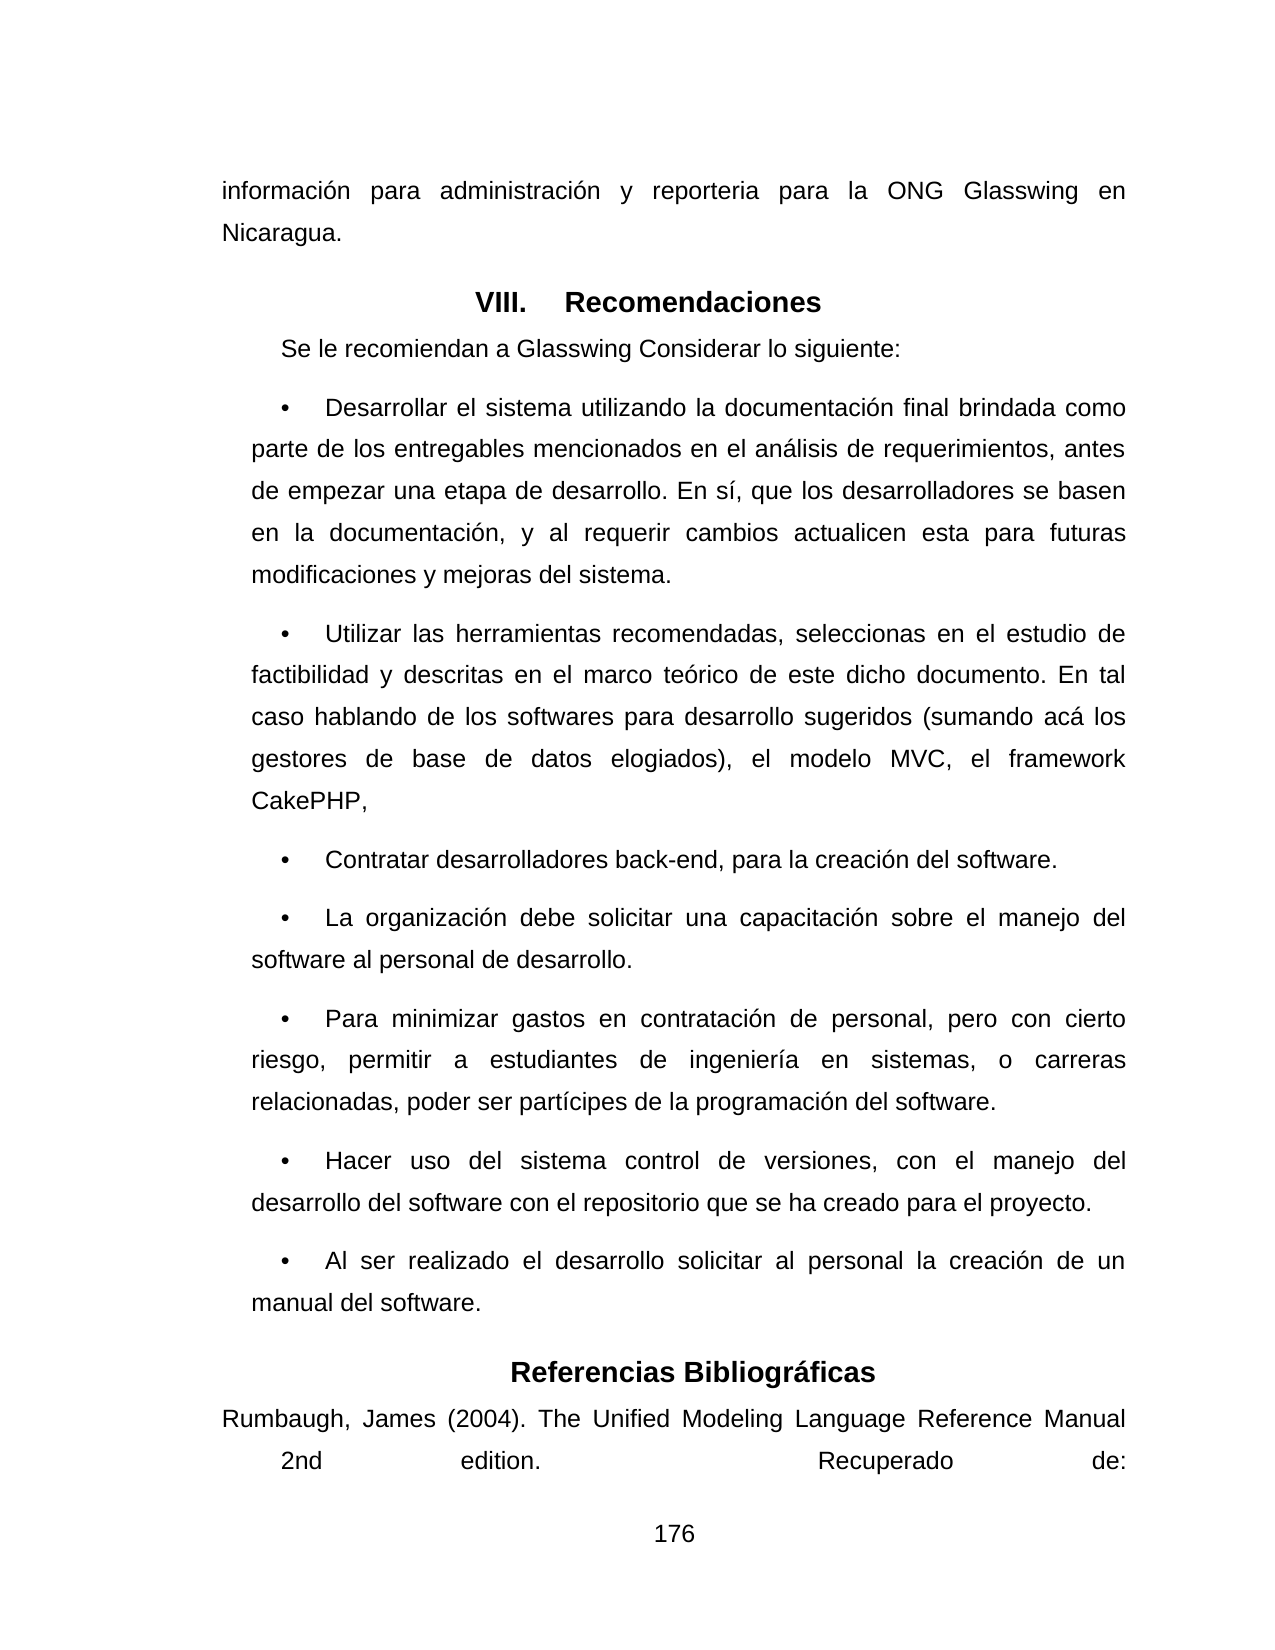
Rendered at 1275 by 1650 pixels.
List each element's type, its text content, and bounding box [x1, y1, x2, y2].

subtitle Referencias Bibliográficas [259, 1356, 1127, 1388]
list Contratar desarrolladores back-end, para la creación del software. [251, 845, 1127, 873]
list Desarrollar el sistema utilizando la documentación final brindada como parte de los entregables mencionados en el análisis de requerimientos, antes de empezar una etapa de desarrollo. En sí, que los desarrolladores se basen en la documentación, y al requerir cambios actualicen esta para futuras modificaciones y mejoras del sistema. [251, 393, 1127, 589]
list Al ser realizado el desarrollo solicitar al personal la creación de un manual del software. [251, 1247, 1127, 1317]
list La organización debe solicitar una capacitación sobre el manejo del software al personal de desarrollo. [251, 904, 1127, 974]
list Utilizar las herramientas recomendadas, seleccionas en el estudio de factibilidad y descritas en el marco teórico de este dicho documento. En tal caso hablando de los softwares para desarrollo sugeridos (sumando acá los gestores de base de datos elogiados), el modelo MVC, el framework CakePHP, [251, 619, 1127, 815]
list Hacer uso del sistema control de versiones, con el manejo del desarrollo del software con el repositorio que se ha creado para el proyecto. [251, 1147, 1127, 1216]
text información para administración y reporteria para la ONG Glasswing en Nicaragua. [222, 177, 1127, 247]
list Para minimizar gastos en contratación de personal, pero con cierto riesgo, permitir a estudiantes de ingeniería en sistemas, o carreras relacionadas, poder ser partícipes de la programación del software. [251, 1004, 1127, 1116]
subtitle Recomendaciones [222, 286, 1127, 318]
text Se le recomiendan a Glasswing Considerar lo siguiente: [222, 335, 1127, 363]
text Rumbaugh, James (2004). The Unified Modeling Language Reference Manual 2nd edition. Recuperado de: [222, 1405, 1127, 1474]
